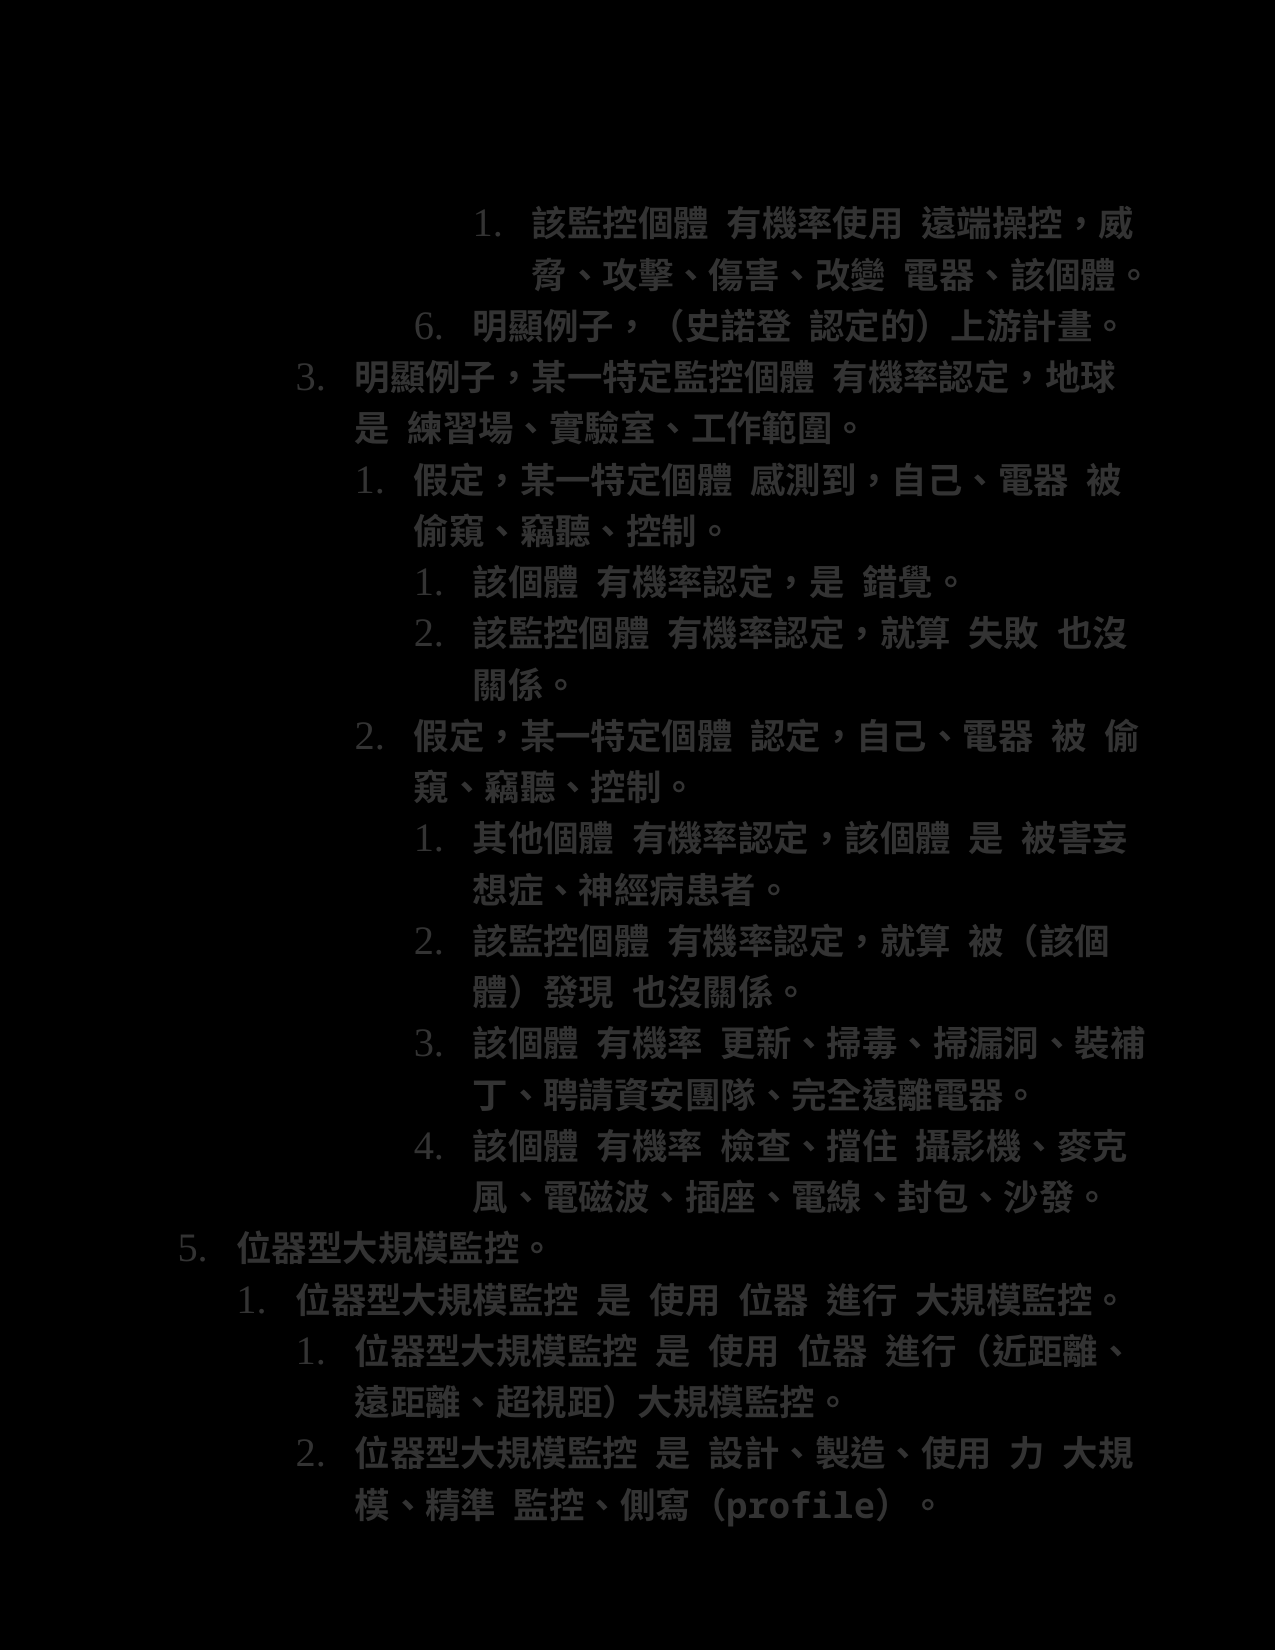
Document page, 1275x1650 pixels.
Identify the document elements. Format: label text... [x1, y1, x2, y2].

list 位器型大規模監控 是 使用 位器 進行 大規模監控。 [236, 1272, 1157, 1323]
list 該監控個體 有機率認定，就算 失敗 也沒關係。 [413, 606, 1157, 708]
list 該監控個體 有機率使用 遠端操控，威脅、攻擊、傷害、改變 電器、該個體。 [472, 196, 1157, 298]
list 該個體 有機率認定，是 錯覺。 [413, 554, 1157, 606]
list 該個體 有機率 檢查、擋住 攝影機、麥克風、電磁波、插座、電線、封包、沙發。 [413, 1118, 1157, 1221]
list 其他個體 有機率認定，該個體 是 被害妄想症、神經病患者。 [413, 811, 1157, 913]
list 該個體 有機率 更新、掃毒、掃漏洞、裝補丁、聘請資安團隊、完全遠離電器。 [413, 1016, 1157, 1118]
list 該監控個體 有機率認定，就算 被（該個體）發現 也沒關係。 [413, 913, 1157, 1016]
list 位器型大規模監控 是 使用 位器 進行（近距離、遠距離、超視距）大規模監控。 [295, 1323, 1157, 1426]
list 假定，某一特定個體 感測到，自己、電器 被 偷窺、竊聽、控制。 [354, 452, 1157, 554]
list 位器型大規模監控 是 設計、製造、使用 力 大規模、精準 監控、側寫（profile）。 [295, 1426, 1157, 1528]
list 明顯例子，某一特定監控個體 有機率認定，地球 是 練習場、實驗室、工作範圍。 [295, 349, 1157, 452]
list 假定，某一特定個體 認定，自己、電器 被 偷窺、竊聽、控制。 [354, 708, 1157, 811]
list 明顯例子，（史諾登 認定的）上游計畫。 [413, 298, 1157, 349]
list 位器型大規模監控。 [177, 1221, 1157, 1272]
